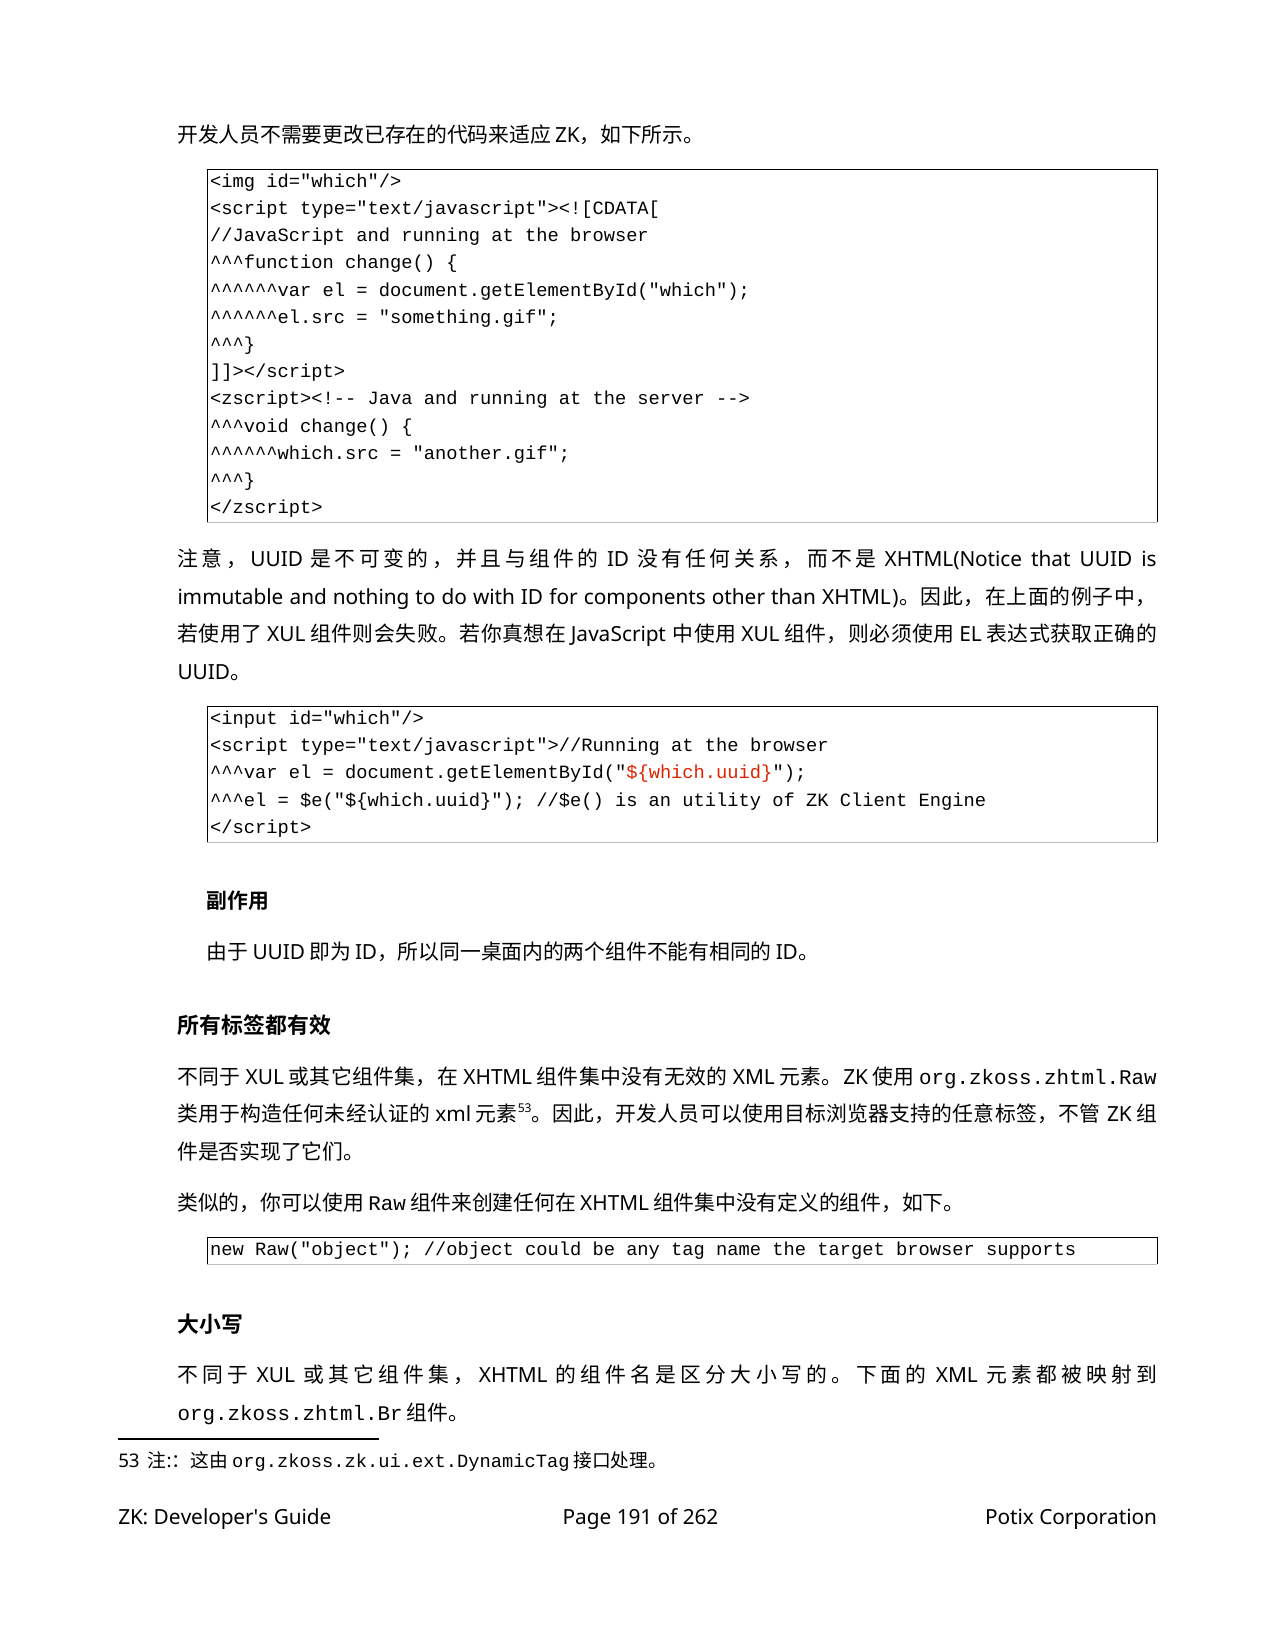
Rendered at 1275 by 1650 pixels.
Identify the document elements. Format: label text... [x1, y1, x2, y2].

text new Raw("object"); //object could be any tag name the target browser supports [208, 1238, 1157, 1264]
text ]]></script> [208, 359, 1157, 383]
text ^^^} [208, 332, 1157, 356]
text 开发人员不需要更改已存在的代码来适应ZK，如下所示。 [177, 118, 1157, 148]
text ^^^^^^var el = document.getElementById("which"); [208, 277, 1157, 302]
text ^^^void change() { [208, 413, 1157, 438]
text ^^^el = $e("${which.uuid}"); //$e() is an utility of ZK Client Engine [208, 788, 1157, 812]
text <script type="text/javascript"><![CDATA[ [208, 196, 1157, 220]
text 不同于XUL或其它组件集，在XHTML组件集中没有无效的XML元素。ZK使用org.zkoss.zhtml.Raw类用于构造任何未经认证的xml元素。因此，开发人员可以使用目标浏览器支持的任意标签，不管ZK组件是否实现了它们。 [177, 1060, 1157, 1165]
text </script> [208, 815, 1157, 842]
subtitle 所有标签都有效 [177, 1008, 1157, 1039]
text 注意，UUID是不可变的，并且与组件的ID没有任何关系，而不是XHTML(Notice that UUID is immutable and nothing to do with ID for components other than XHTML)。因此，在上面的例子中，若使用了XUL组件则会失败。若你真想在JavaScript 中使用XUL组件，则必须使用EL表达式获取正确的UUID。 [177, 543, 1157, 685]
text 注:：这由 org.zkoss.zk.ui.ext.DynamicTag接口处理。 [118, 1445, 1157, 1473]
text </zscript> [208, 495, 1157, 522]
text <input id="which"/> [208, 707, 1157, 730]
text <zscript><!-- Java and running at the server --> [208, 386, 1157, 411]
text 类似的，你可以使用Raw组件来创建任何在XHTML组件集中没有定义的组件，如下。 [177, 1186, 1157, 1216]
text ^^^^^^which.src = "another.gif"; [208, 441, 1157, 465]
text ^^^function change() { [208, 250, 1157, 274]
text ^^^} [208, 468, 1157, 492]
text <img id="which"/> [208, 170, 1157, 193]
text ^^^^^^el.src = "something.gif"; [208, 305, 1157, 329]
subtitle 大小写 [177, 1307, 1157, 1338]
text 不同于XUL或其它组件集，XHTML的组件名是区分大小写的。下面的XML元素都被映射到 org.zkoss.zhtml.Br组件。 [177, 1359, 1157, 1427]
text //JavaScript and running at the browser [208, 223, 1157, 247]
subtitle 副作用 [207, 884, 1157, 914]
text <script type="text/javascript">//Running at the browser [208, 733, 1157, 757]
text ^^^var el = document.getElementById("${which.uuid}"); [208, 760, 1157, 785]
text 由于UUID即为ID，所以同一桌面内的两个组件不能有相同的ID。 [207, 935, 1157, 965]
